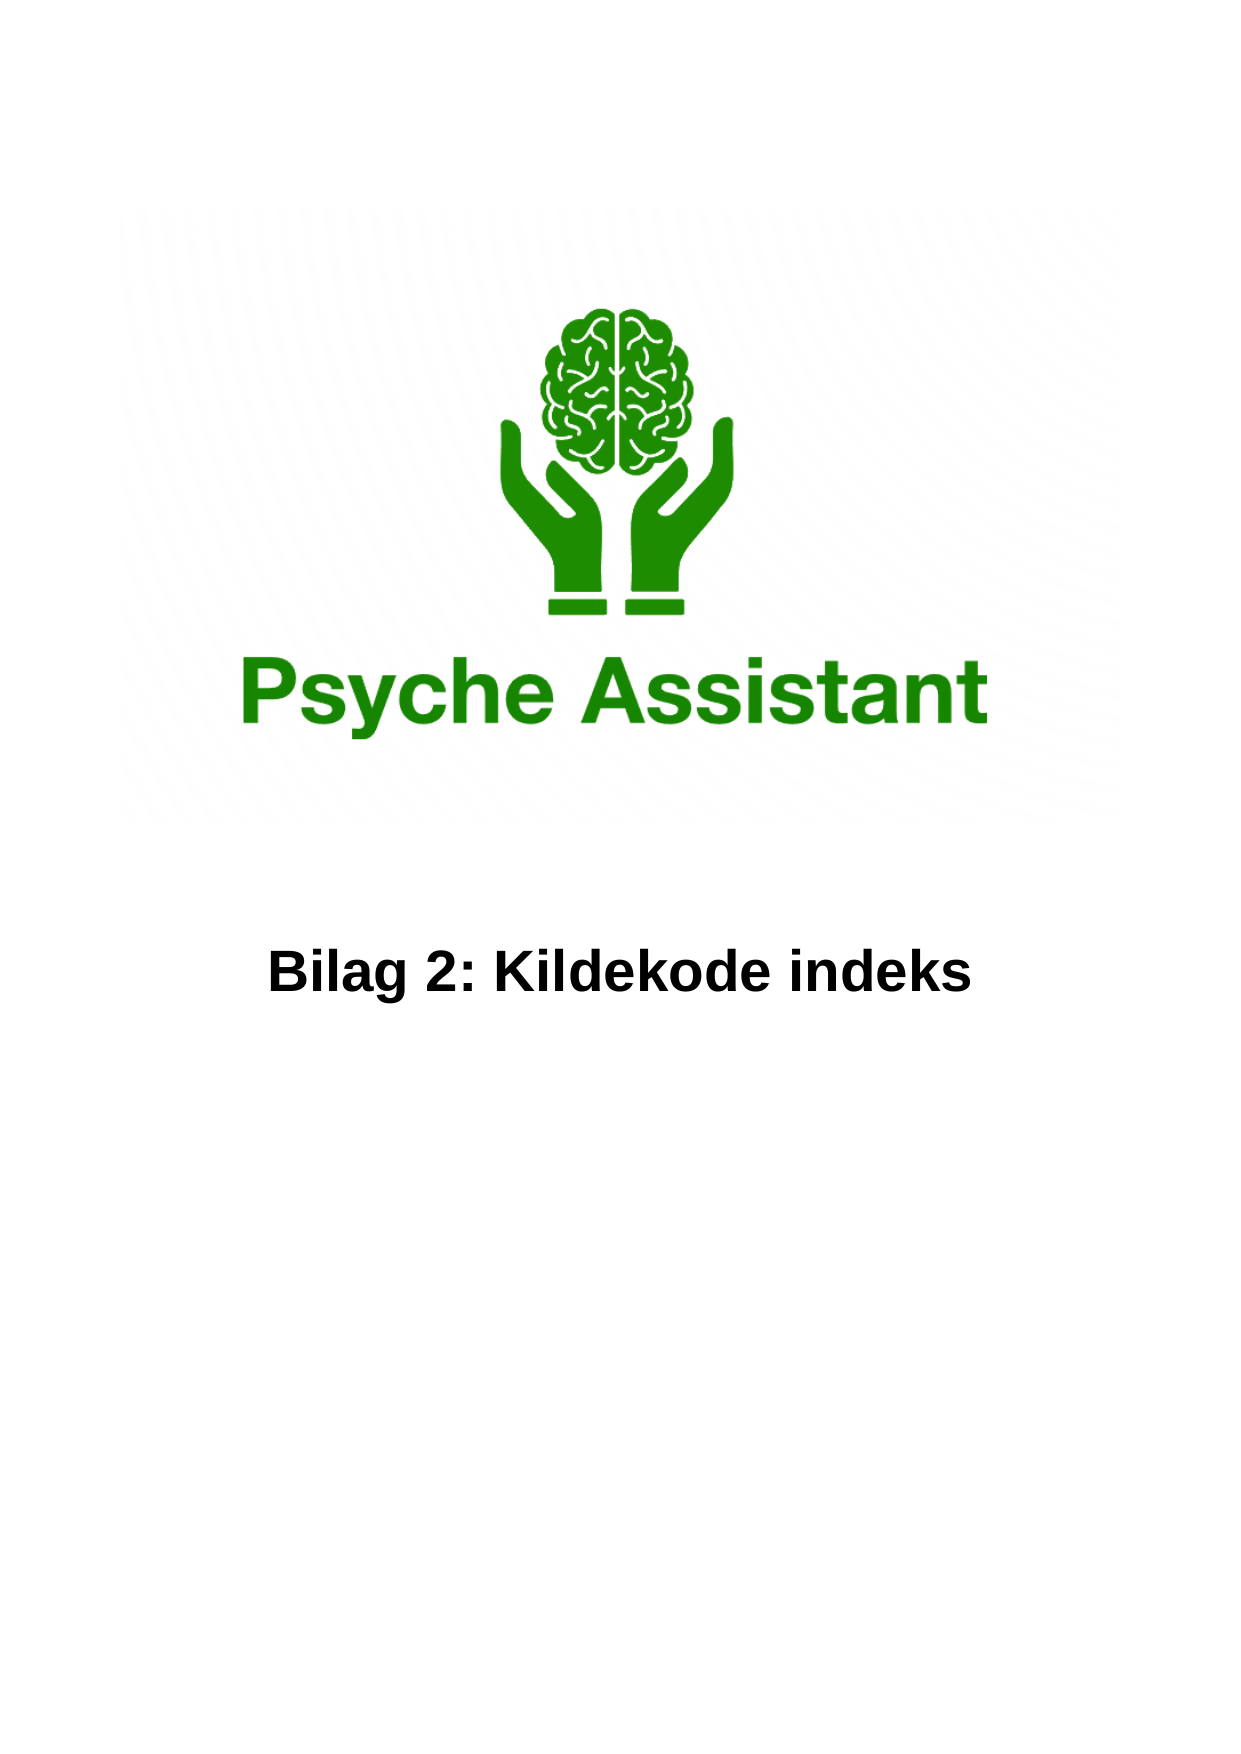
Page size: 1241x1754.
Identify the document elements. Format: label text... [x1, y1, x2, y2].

title Bilag 2: Kildekode indeks [118, 937, 1122, 1004]
picture [118, 205, 1123, 826]
